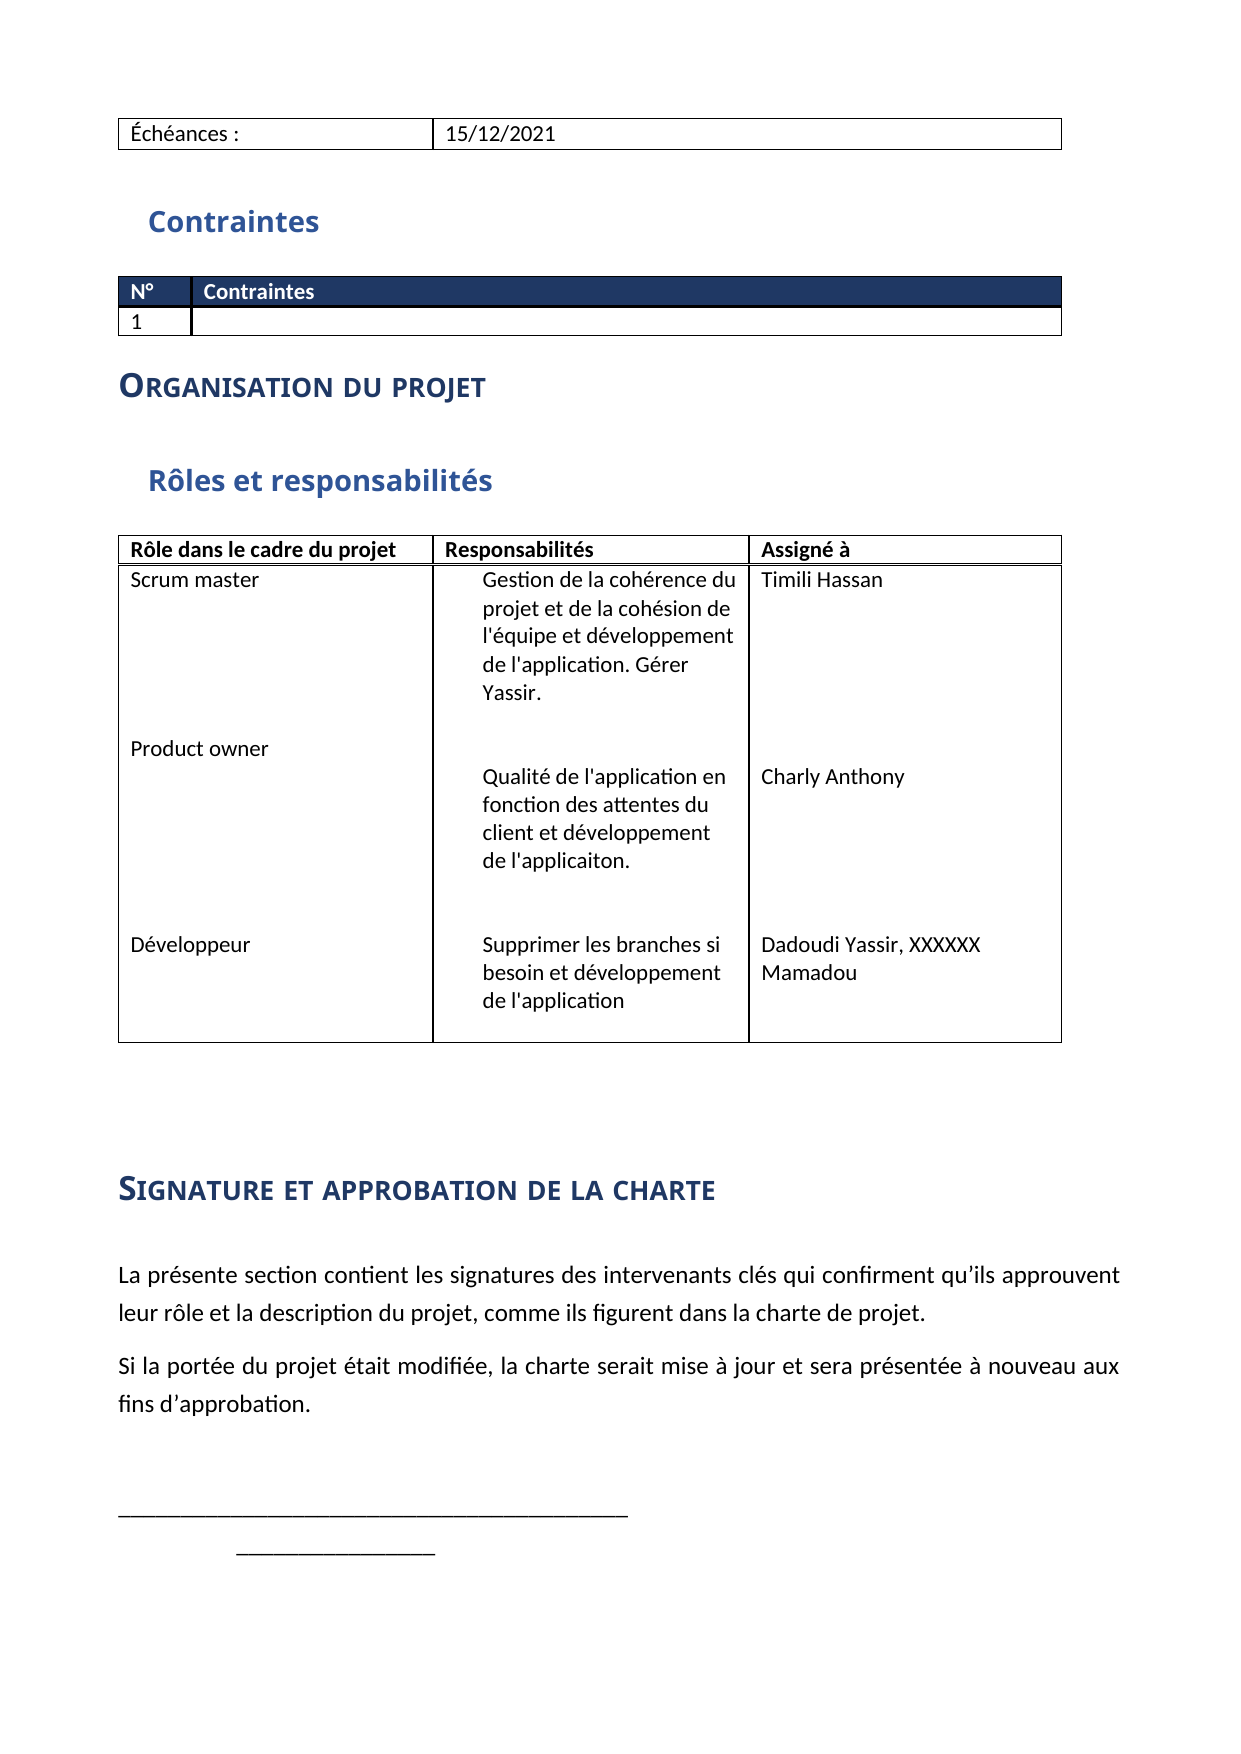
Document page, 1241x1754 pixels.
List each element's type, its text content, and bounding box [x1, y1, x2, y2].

table_cell Gestion de la cohérence du projet et de la cohésion de l'équipe et développement de l'application. Gérer Yassir. Qualité de l'application en fonction des attentes du client et développement de l'applicaiton. Supprimer les branches si besoin et développement de l'application [434, 566, 748, 1042]
text Organisation du projet [118, 361, 1122, 407]
table_cell [193, 308, 1061, 335]
text La présente section contient les signatures des intervenants clés qui confirment qu’ils approuvent leur rôle et la description du projet, comme ils figurent dans la charte de projet. [118, 1259, 1122, 1328]
text Rôles et responsabilités [148, 460, 1122, 499]
table_header Assigné à [750, 536, 1061, 563]
table_cell 1 [119, 308, 190, 335]
text _________________________________________ ________________ [118, 1491, 1122, 1559]
table_cell Scrum master Product owner Développeur [119, 566, 432, 1042]
table_header Contraintes [193, 277, 1061, 305]
table_cell Timili Hassan Charly Anthony Dadoudi Yassir, XXXXXX Mamadou [750, 566, 1061, 1042]
table_cell Échéances : [119, 119, 432, 149]
table_cell 15/12/2021 [434, 119, 1061, 149]
table_header Responsabilités [434, 536, 748, 563]
text Si la portée du projet était modifiée, la charte serait mise à jour et sera présentée à nouveau aux fins d’approbation. [118, 1350, 1122, 1419]
table_header N° [119, 277, 190, 305]
text Signature et approbation de la charte [118, 1165, 1122, 1210]
text Contraintes [148, 202, 1122, 241]
table_header Rôle dans le cadre du projet [119, 536, 432, 563]
